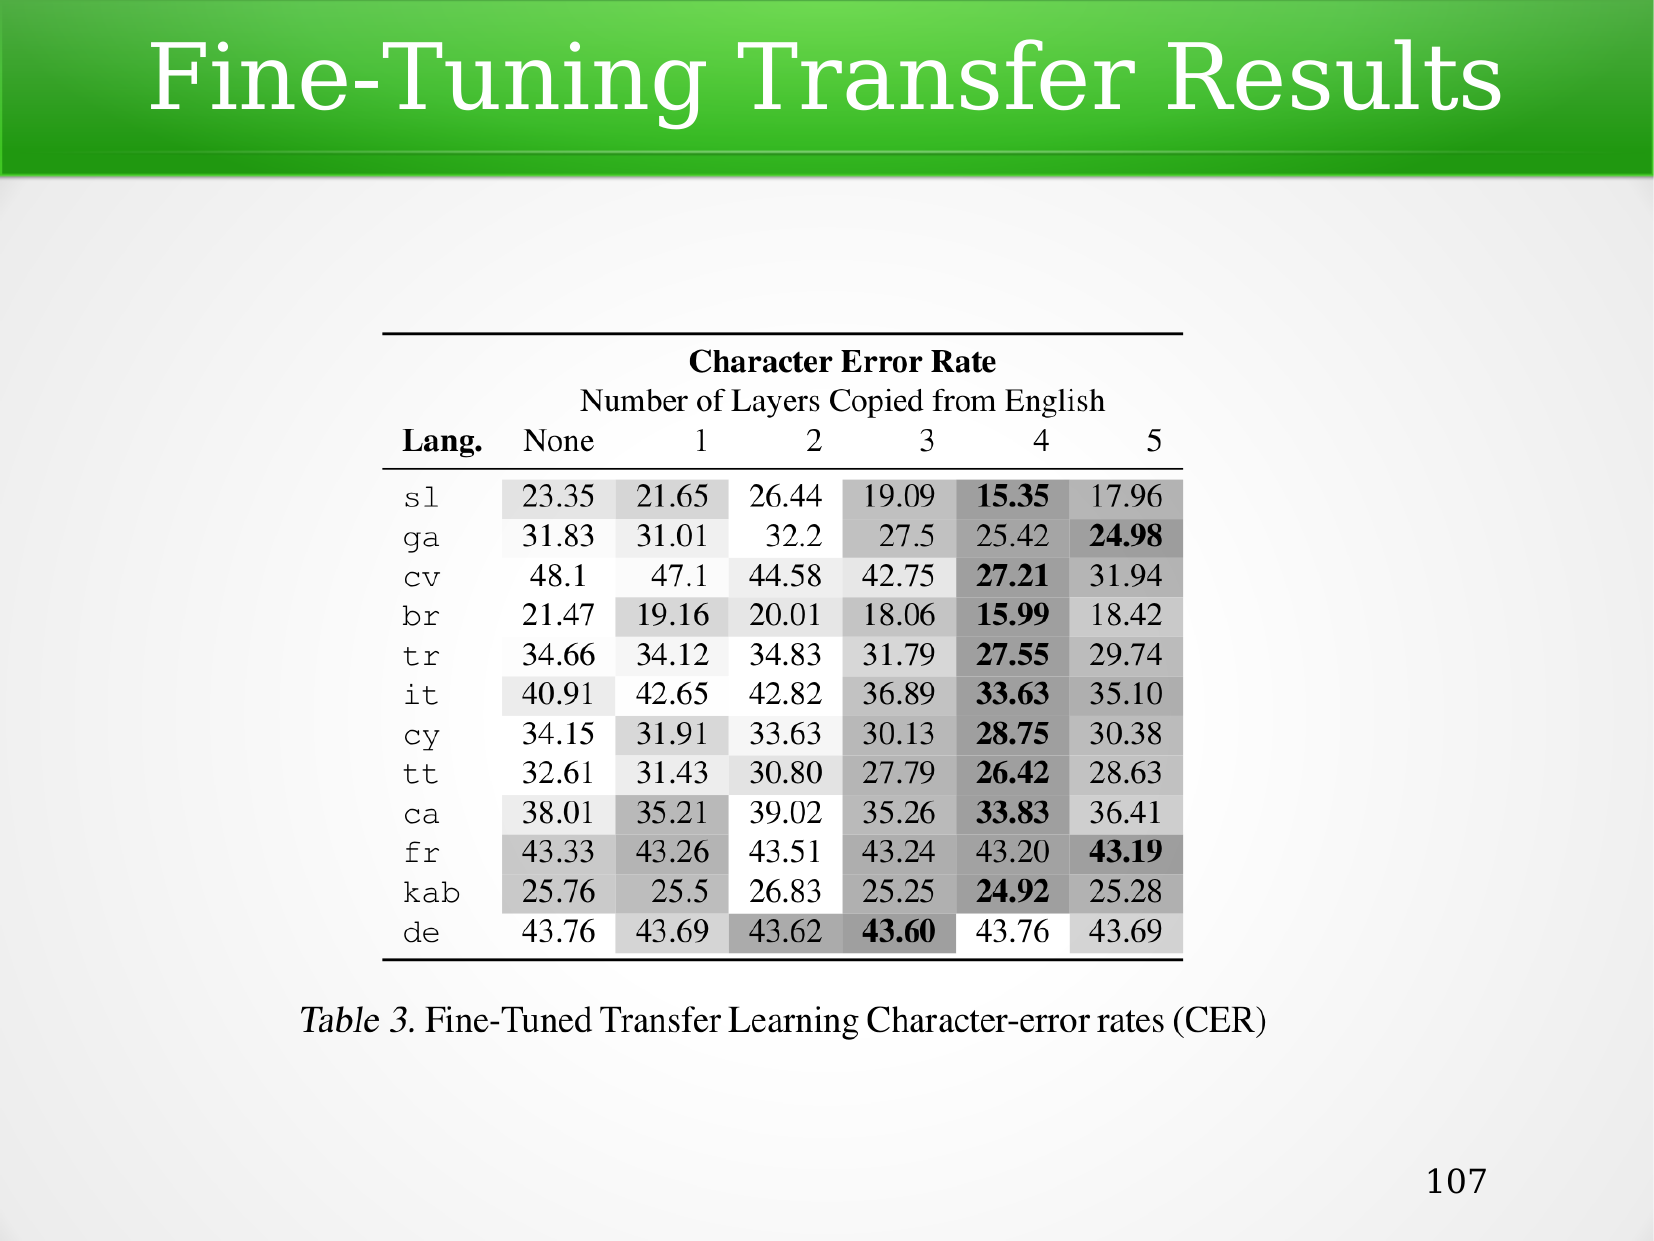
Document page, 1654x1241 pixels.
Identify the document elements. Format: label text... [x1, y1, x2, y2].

picture [0, 0, 1654, 1241]
title Fine-Tuning Transfer Results [82, 11, 1571, 154]
